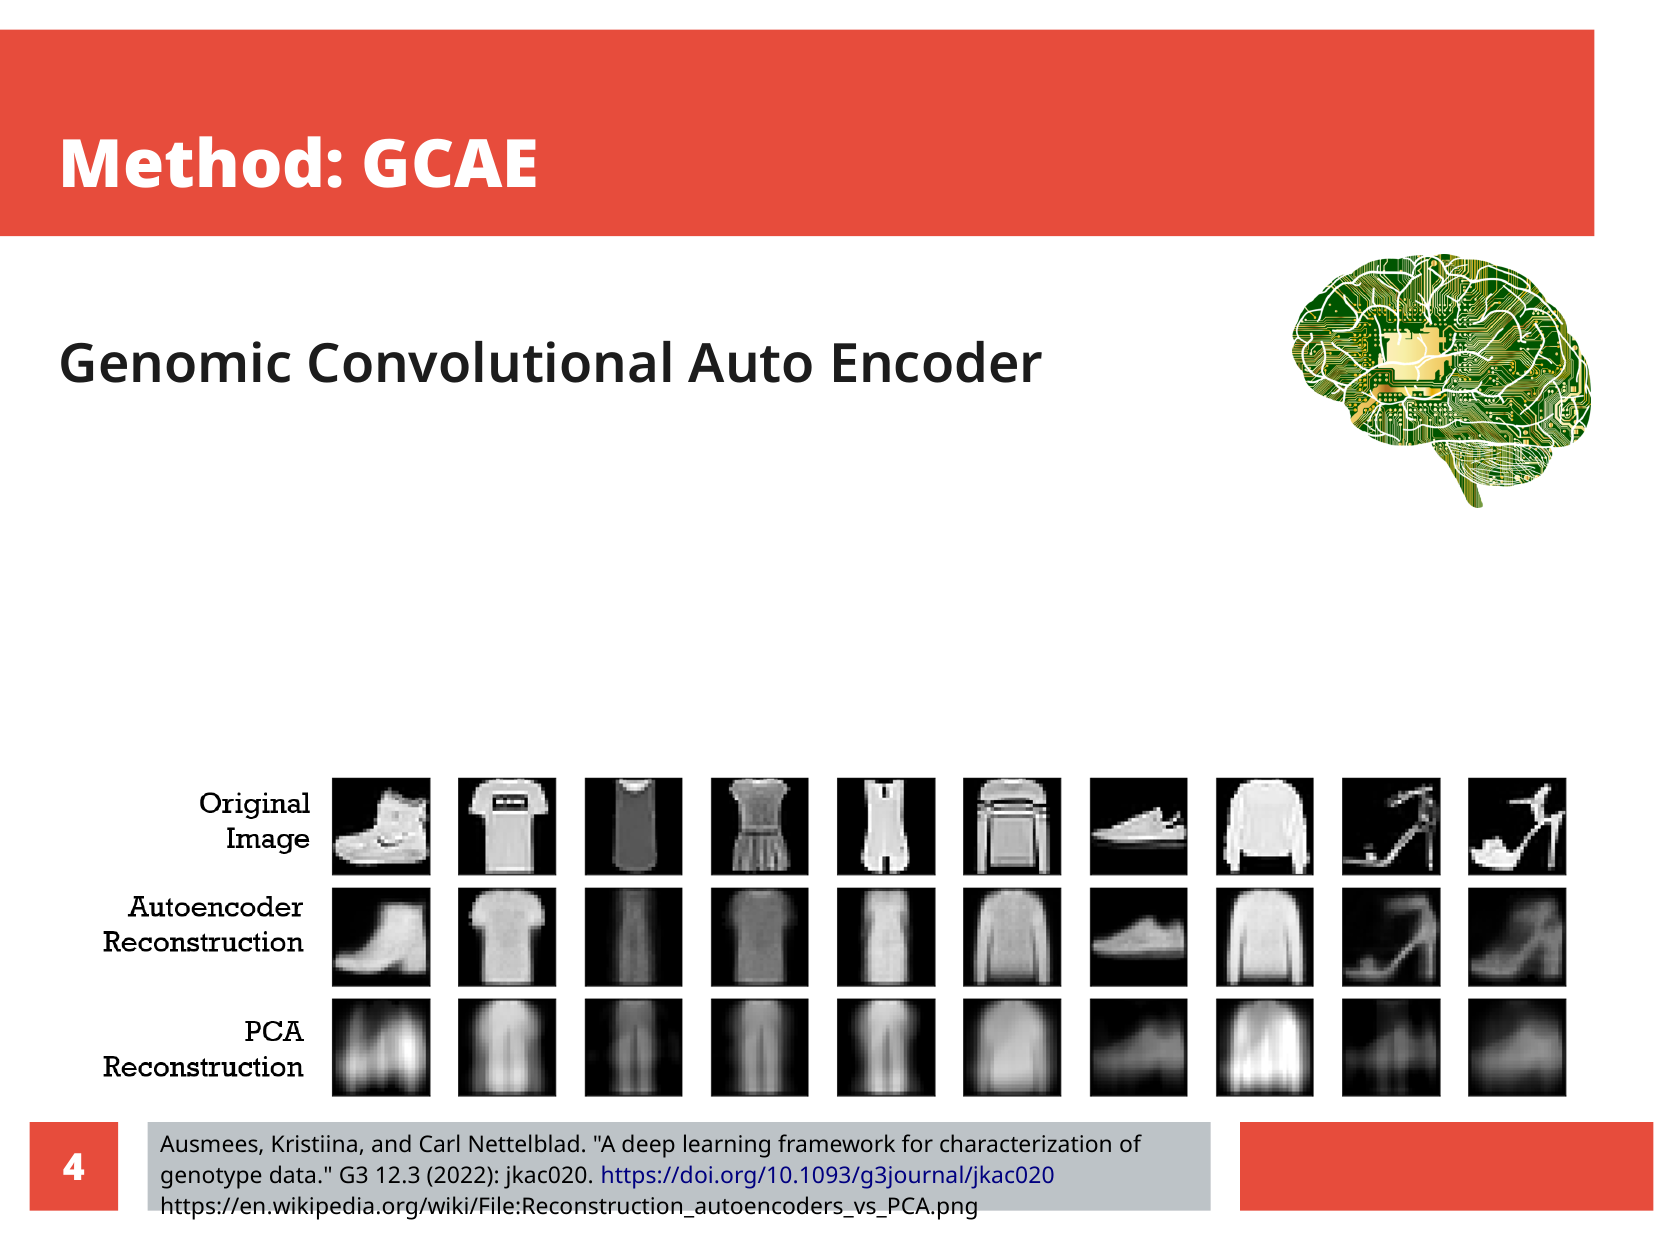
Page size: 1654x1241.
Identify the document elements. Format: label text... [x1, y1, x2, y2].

picture [1292, 254, 1591, 508]
list Genomic Convolutional Auto Encoder [59, 324, 1565, 631]
picture [30, 764, 1590, 1108]
text_box Ausmees, Kristiina, and Carl Nettelblad. "A deep learning framework for characterization of genotype data." G3 12.3 (2022): jkac020. https://doi.org/10.1093/g3journal/jkac020 https://en.wikipedia.org/wiki/File:Reconstruction_autoencoders_vs_PCA.png [145, 1120, 1211, 1216]
title Method: GCAE [59, 59, 1595, 207]
